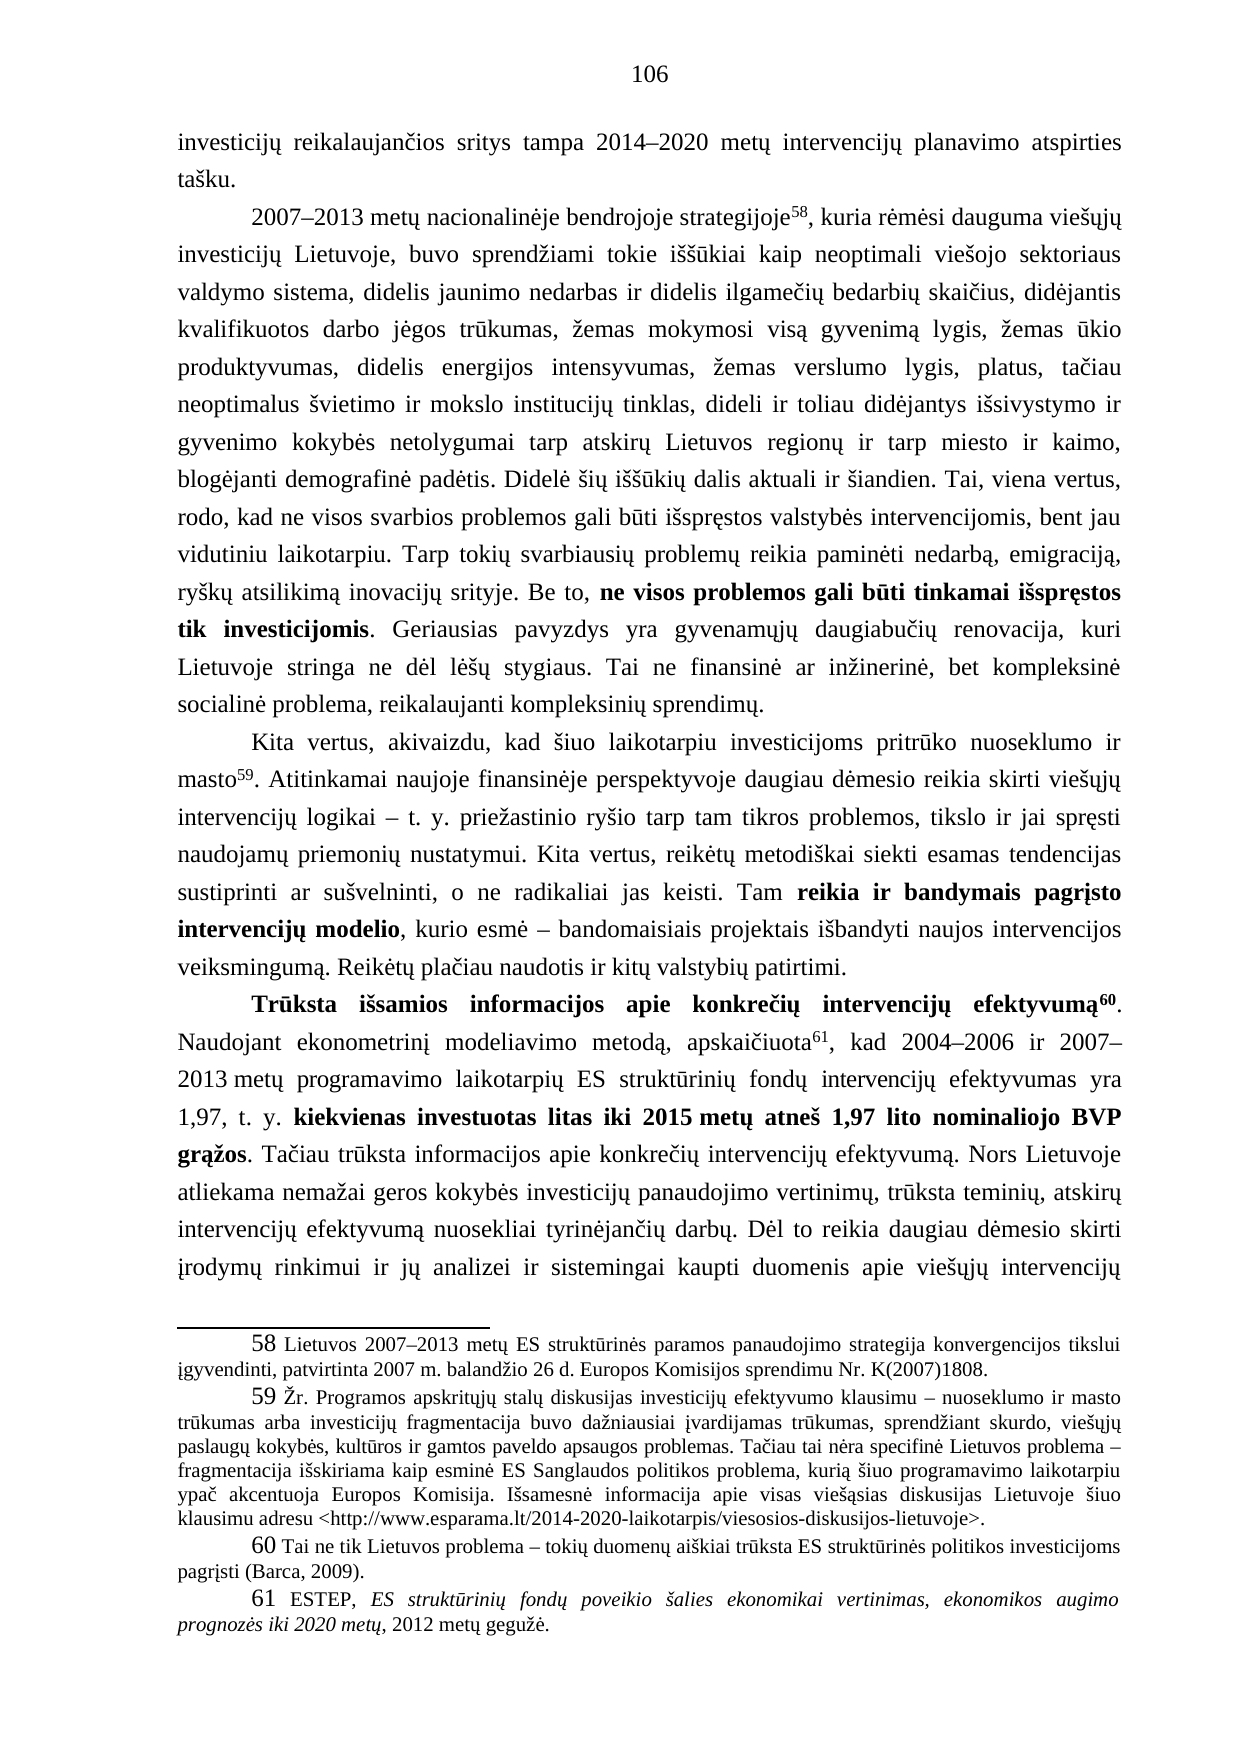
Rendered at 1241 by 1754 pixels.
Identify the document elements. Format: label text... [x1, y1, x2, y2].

text 2007–2013 metų nacionalinėje bendrojoje strategijoje, kuria rėmėsi dauguma viešųjų investicijų Lietuvoje, buvo sprendžiami tokie iššūkiai kaip neoptimali viešojo sektoriaus valdymo sistema, didelis jaunimo nedarbas ir didelis ilgamečių bedarbių skaičius, didėjantis kvalifikuotos darbo jėgos trūkumas, žemas mokymosi visą gyvenimą lygis, žemas ūkio produktyvumas, didelis energijos intensyvumas, žemas verslumo lygis, platus, tačiau neoptimalus švietimo ir mokslo institucijų tinklas, dideli ir toliau didėjantys išsivystymo ir gyvenimo kokybės netolygumai tarp atskirų Lietuvos regionų ir tarp miesto ir kaimo, blogėjanti demografinė padėtis. Didelė šių iššūkių dalis aktuali ir šiandien. Tai, viena vertus, rodo, kad ne visos svarbios problemos gali būti išspręstos valstybės intervencijomis, bent jau vidutiniu laikotarpiu. Tarp tokių svarbiausių problemų reikia paminėti nedarbą, emigraciją, ryškų atsilikimą inovacijų srityje. Be to, ne visos problemos gali būti tinkamai išspręstos tik investicijomis. Geriausias pavyzdys yra gyvenamųjų daugiabučių renovacija, kuri Lietuvoje stringa ne dėl lėšų stygiaus. Tai ne finansinė ar inžinerinė, bet kompleksinė socialinė problema, reikalaujanti kompleksinių sprendimų. [177, 193, 1122, 718]
text Žr. Programos apskritųjų stalų diskusijas investicijų efektyvumo klausimu – nuoseklumo ir masto trūkumas arba investicijų fragmentacija buvo dažniausiai įvardijamas trūkumas, sprendžiant skurdo, viešųjų paslaugų kokybės, kultūros ir gamtos paveldo apsaugos problemas. Tačiau tai nėra specifinė Lietuvos problema – fragmentacija išskiriama kaip esminė ES Sanglaudos politikos problema, kurią šiuo programavimo laikotarpiu ypač akcentuoja Europos Komisija. Išsamesnė informacija apie visas viešąsias diskusijas Lietuvoje šiuo klausimu adresu <http://www.esparama.lt/2014-2020-laikotarpis/viesosios-diskusijos-lietuvoje>. [177, 1381, 1122, 1530]
text investicijų reikalaujančios sritys tampa 2014–2020 metų intervencijų planavimo atspirties tašku. [177, 118, 1122, 193]
text Trūksta išsamios informacijos apie konkrečių intervencijų efektyvumą. Naudojant ekonometrinį modeliavimo metodą, apskaičiuota, kad 2004–2006 ir 2007–2013 metų programavimo laikotarpių ES struktūrinių fondų intervencijų efektyvumas yra 1,97, t. y. kiekvienas investuotas litas iki 2015 metų atneš 1,97 lito nominaliojo BVP grąžos. Tačiau trūksta informacijos apie konkrečių intervencijų efektyvumą. Nors Lietuvoje atliekama nemažai geros kokybės investicijų panaudojimo vertinimų, trūksta teminių, atskirų intervencijų efektyvumą nuosekliai tyrinėjančių darbų. Dėl to reikia daugiau dėmesio skirti įrodymų rinkimui ir jų analizei ir sistemingai kaupti duomenis apie viešųjų intervencijų [177, 981, 1122, 1281]
text Kita vertus, akivaizdu, kad šiuo laikotarpiu investicijoms pritrūko nuoseklumo ir masto. Atitinkamai naujoje finansinėje perspektyvoje daugiau dėmesio reikia skirti viešųjų intervencijų logikai – t. y. priežastinio ryšio tarp tam tikros problemos, tikslo ir jai spręsti naudojamų priemonių nustatymui. Kita vertus, reikėtų metodiškai siekti esamas tendencijas sustiprinti ar sušvelninti, o ne radikaliai jas keisti. Tam reikia ir bandymais pagrįsto intervencijų modelio, kurio esmė – bandomaisiais projektais išbandyti naujos intervencijos veiksmingumą. Reikėtų plačiau naudotis ir kitų valstybių patirtimi. [177, 718, 1122, 981]
text Lietuvos 2007–2013 metų ES struktūrinės paramos panaudojimo strategija konvergencijos tikslui įgyvendinti, patvirtinta 2007 m. balandžio 26 d. Europos Komisijos sprendimu Nr. K(2007)1808. [177, 1328, 1122, 1381]
text Tai ne tik Lietuvos problema – tokių duomenų aiškiai trūksta ES struktūrinės politikos investicijoms pagrįsti (Barca, 2009). [177, 1530, 1122, 1583]
text ESTEP, ES struktūrinių fondų poveikio šalies ekonomikai vertinimas, ekonomikos augimo prognozės iki 2020 metų, 2012 metų gegužė. [177, 1583, 1122, 1636]
